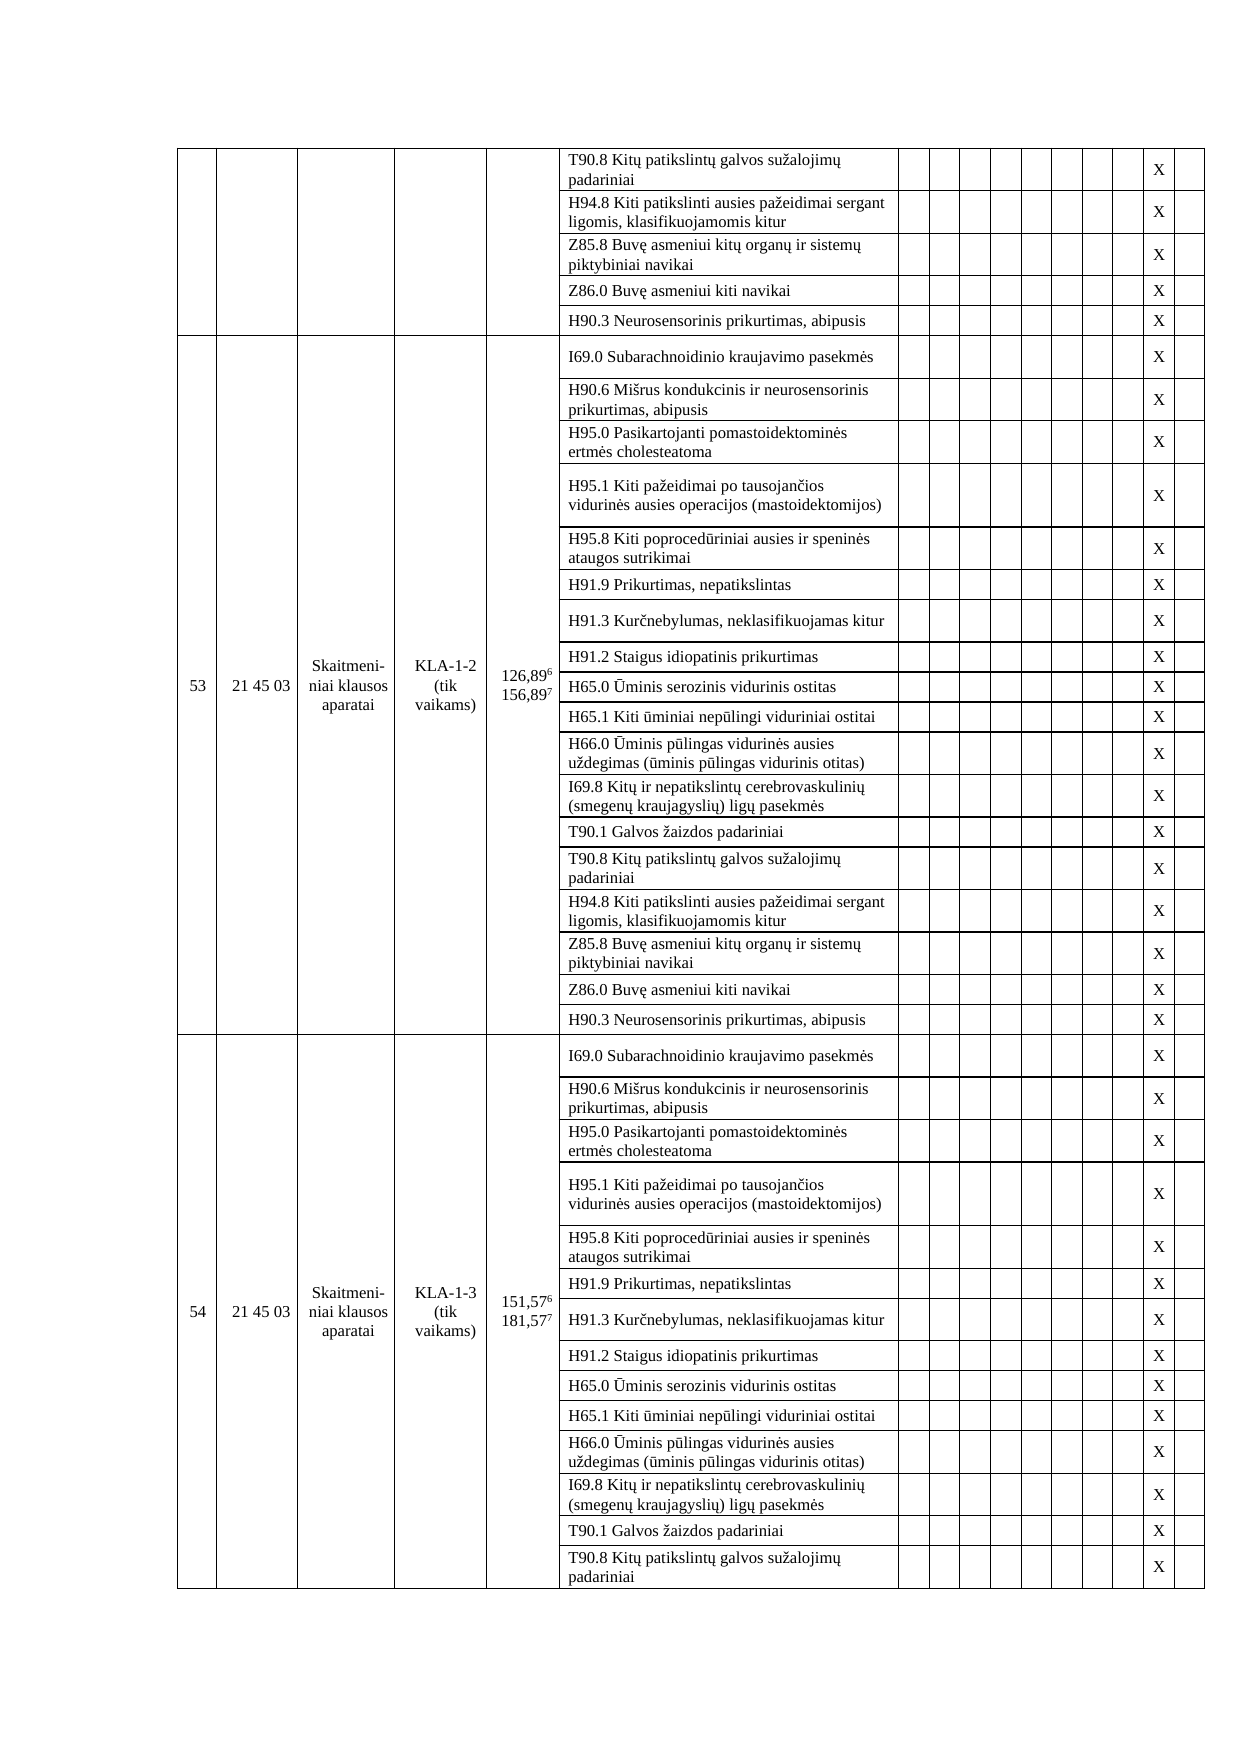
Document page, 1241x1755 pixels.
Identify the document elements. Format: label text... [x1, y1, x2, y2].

table_cell [1175, 191, 1204, 233]
table_cell [1209, 1034, 1215, 1076]
table_cell H90.3 Neurosensorinis prikurtimas, abipusis [560, 1005, 898, 1034]
table_cell [1209, 190, 1215, 233]
table_cell [960, 1516, 990, 1545]
table_cell [899, 818, 929, 846]
table_cell [1052, 1078, 1082, 1119]
table_cell [899, 1269, 929, 1298]
table_cell Skaitmeni- niai klausos aparatai [298, 1035, 394, 1588]
table_cell [1083, 1546, 1112, 1588]
table_cell [930, 933, 959, 974]
table_cell [1209, 1515, 1215, 1545]
table_cell [960, 1120, 990, 1161]
table_cell [1022, 464, 1051, 526]
table_cell [991, 673, 1021, 701]
table_cell [991, 1371, 1021, 1400]
table_cell [1083, 1299, 1112, 1340]
table_cell [960, 1269, 990, 1298]
table_cell [960, 890, 990, 931]
table_cell [960, 149, 990, 190]
table_cell [899, 1120, 929, 1161]
table_cell [930, 1226, 959, 1268]
table_cell [930, 306, 959, 335]
table_cell [1205, 641, 1209, 671]
table_cell [1022, 149, 1051, 190]
table_cell [899, 775, 929, 816]
table_cell [1175, 933, 1204, 974]
table_cell [1022, 1474, 1051, 1515]
table_cell I69.8 Kitų ir nepatikslintų cerebrovaskulinių (smegenų kraujagyslių) ligų pasekmės [560, 775, 898, 816]
table_cell [960, 1078, 990, 1119]
table_cell H65.1 Kiti ūminiai nepūlingi viduriniai ostitai [560, 703, 898, 731]
table_cell [1113, 149, 1143, 190]
table_cell [1022, 234, 1051, 275]
table_cell [1113, 643, 1143, 671]
table_cell [899, 191, 929, 233]
table_cell [1113, 276, 1143, 305]
table_cell [1175, 1516, 1204, 1545]
table_cell [899, 890, 929, 931]
table_cell [1209, 1370, 1215, 1400]
table_cell [930, 733, 959, 774]
table_cell [991, 933, 1021, 974]
table_cell [1113, 775, 1143, 816]
table_cell [1175, 570, 1204, 599]
table_cell H95.1 Kiti pažeidimai po tausojančios vidurinės ausies operacijos (mastoidektomijos) [560, 464, 898, 526]
table_cell X [1144, 673, 1174, 701]
table_cell [1083, 703, 1112, 731]
table_cell [991, 1120, 1021, 1161]
table_cell [1209, 335, 1215, 378]
table_cell [1113, 1120, 1143, 1161]
table_cell [1052, 1120, 1082, 1161]
table_cell [1022, 818, 1051, 846]
table_cell [1052, 890, 1082, 931]
table_cell [960, 191, 990, 233]
table_cell [1052, 306, 1082, 335]
table_cell [1209, 1545, 1215, 1588]
table_cell X [1144, 1516, 1174, 1545]
table_cell [899, 1035, 929, 1076]
table_cell [960, 528, 990, 569]
table_cell [1083, 1516, 1112, 1545]
table_cell X [1144, 570, 1174, 599]
table_cell X [1144, 276, 1174, 305]
table_cell [930, 1516, 959, 1545]
table_cell [1205, 1119, 1209, 1161]
table_cell [960, 570, 990, 599]
table_cell Z85.8 Buvę asmeniui kitų organų ir sistemų piktybiniai navikai [560, 933, 898, 974]
table_cell [960, 933, 990, 974]
table_cell [1083, 464, 1112, 526]
table_cell 151,576 181,577 [487, 1035, 559, 1588]
table_cell H91.3 Kurčnebylumas, neklasifikuojamas kitur [560, 600, 898, 641]
table_cell [1022, 1005, 1051, 1034]
table_cell [1022, 1120, 1051, 1161]
table_cell [1205, 1004, 1209, 1034]
table_cell [1175, 336, 1204, 378]
table_cell [1113, 1163, 1143, 1225]
table_cell [1052, 464, 1082, 526]
table_cell [1052, 276, 1082, 305]
table_cell [1205, 599, 1209, 641]
table_cell I69.0 Subarachnoidinio kraujavimo pasekmės [560, 336, 898, 378]
table_cell [930, 975, 959, 1004]
table_cell [899, 1516, 929, 1545]
table_cell [1052, 1371, 1082, 1400]
table_cell [899, 1546, 929, 1588]
table_cell [1083, 528, 1112, 569]
table_cell [1209, 1298, 1215, 1340]
table_cell KLA-1-2 (tik vaikams) [395, 336, 486, 1034]
table_cell [1052, 421, 1082, 463]
table_cell [1052, 703, 1082, 731]
table_cell [960, 1546, 990, 1588]
table_cell [1083, 733, 1112, 774]
table_cell [960, 818, 990, 846]
table_cell [1175, 733, 1204, 774]
table_cell [991, 733, 1021, 774]
table_cell [899, 975, 929, 1004]
table_cell [991, 1226, 1021, 1268]
table_cell [1022, 775, 1051, 816]
table_cell X [1144, 890, 1174, 931]
table_cell [1052, 528, 1082, 569]
table_cell [960, 276, 990, 305]
table_cell [1083, 421, 1112, 463]
table_cell [960, 975, 990, 1004]
table_cell [1113, 600, 1143, 641]
table_cell [1052, 570, 1082, 599]
table_cell [991, 570, 1021, 599]
table_cell [899, 570, 929, 599]
table_cell [1022, 1546, 1051, 1588]
table_cell H91.3 Kurčnebylumas, neklasifikuojamas kitur [560, 1299, 898, 1340]
table_cell [930, 421, 959, 463]
table_cell [1209, 1340, 1215, 1370]
table_cell [1022, 1226, 1051, 1268]
table_cell [960, 1371, 990, 1400]
table_cell [960, 421, 990, 463]
table_cell H94.8 Kiti patikslinti ausies pažeidimai sergant ligomis, klasifikuojamomis kitur [560, 890, 898, 931]
table_cell [1113, 570, 1143, 599]
table_cell [991, 600, 1021, 641]
table_cell [1083, 1474, 1112, 1515]
table_cell [1083, 1120, 1112, 1161]
table_cell [1209, 846, 1215, 889]
table_cell [1083, 848, 1112, 889]
table_cell X [1144, 421, 1174, 463]
table_cell [1022, 528, 1051, 569]
table_cell [930, 848, 959, 889]
table_cell [1209, 701, 1215, 731]
table_cell X [1144, 1341, 1174, 1370]
table_cell [1022, 848, 1051, 889]
table_cell [991, 1431, 1021, 1473]
table_cell [1113, 1401, 1143, 1430]
table_cell [1083, 933, 1112, 974]
table_cell [1175, 1226, 1204, 1268]
table_cell [991, 1163, 1021, 1225]
table_cell [1113, 975, 1143, 1004]
table_cell [1083, 234, 1112, 275]
table_cell [1022, 191, 1051, 233]
table_cell [960, 336, 990, 378]
table_cell [1205, 569, 1209, 599]
table_cell [1052, 1401, 1082, 1430]
table_cell [1022, 306, 1051, 335]
table_cell [1175, 1078, 1204, 1119]
table_cell [1022, 933, 1051, 974]
table_cell T90.1 Galvos žaizdos padariniai [560, 1516, 898, 1545]
table_cell H91.2 Staigus idiopatinis prikurtimas [560, 1341, 898, 1370]
table_cell [1175, 643, 1204, 671]
table_cell [991, 1035, 1021, 1076]
table_cell X [1144, 1005, 1174, 1034]
table_cell [1052, 643, 1082, 671]
table_cell [960, 1035, 990, 1076]
table_cell H91.2 Staigus idiopatinis prikurtimas [560, 643, 898, 671]
table_cell [1083, 191, 1112, 233]
table_cell [1083, 570, 1112, 599]
table_cell [1022, 673, 1051, 701]
table_cell [217, 149, 297, 335]
table_cell H66.0 Ūminis pūlingas vidurinės ausies uždegimas (ūminis pūlingas vidurinis otitas) [560, 733, 898, 774]
table_cell [960, 733, 990, 774]
table_cell [991, 890, 1021, 931]
table_cell [1205, 701, 1209, 731]
table_cell [899, 1078, 929, 1119]
table_cell [1052, 673, 1082, 701]
table_cell [899, 379, 929, 420]
table_cell [991, 528, 1021, 569]
table_cell [899, 1474, 929, 1515]
table_cell H90.3 Neurosensorinis prikurtimas, abipusis [560, 306, 898, 335]
table_cell [1209, 526, 1215, 569]
table_cell [1175, 1035, 1204, 1076]
table_cell [1209, 599, 1215, 641]
table_cell [991, 1401, 1021, 1430]
table_cell [991, 379, 1021, 420]
table_cell X [1144, 1269, 1174, 1298]
table_cell [1209, 1004, 1215, 1034]
table_cell [1052, 234, 1082, 275]
table_cell [1209, 931, 1215, 974]
table_cell H91.9 Prikurtimas, nepatikslintas [560, 1269, 898, 1298]
table_cell [1209, 148, 1215, 190]
table_cell [930, 464, 959, 526]
table_cell [1052, 1516, 1082, 1545]
table_cell 53 [178, 336, 216, 1034]
table_cell [991, 703, 1021, 731]
table_cell [1175, 600, 1204, 641]
table_cell [899, 149, 929, 190]
table_cell [930, 673, 959, 701]
table_cell [1205, 1473, 1209, 1515]
table_cell X [1144, 1226, 1174, 1268]
table_cell [1083, 1078, 1112, 1119]
table_cell [1113, 336, 1143, 378]
table_cell [1083, 276, 1112, 305]
table_cell H65.0 Ūminis serozinis vidurinis ostitas [560, 1371, 898, 1400]
table_cell [1175, 1269, 1204, 1298]
table_cell [1022, 421, 1051, 463]
table_cell [1209, 1161, 1215, 1225]
table_cell [899, 673, 929, 701]
table_cell H66.0 Ūminis pūlingas vidurinės ausies uždegimas (ūminis pūlingas vidurinis otitas) [560, 1431, 898, 1473]
table_cell [930, 1341, 959, 1370]
table_cell [960, 379, 990, 420]
table_cell [1175, 1546, 1204, 1588]
table_cell [1083, 1005, 1112, 1034]
table_cell [1175, 421, 1204, 463]
table_cell [1113, 1371, 1143, 1400]
table_cell [1052, 733, 1082, 774]
table_cell [991, 848, 1021, 889]
table_cell [1113, 1269, 1143, 1298]
table_cell [1205, 889, 1209, 931]
table_cell [1113, 191, 1143, 233]
table_cell X [1144, 643, 1174, 671]
table_cell H90.6 Mišrus kondukcinis ir neurosensorinis prikurtimas, abipusis [560, 1078, 898, 1119]
table_cell [1175, 1163, 1204, 1225]
table_cell [1052, 379, 1082, 420]
table_cell [1113, 1005, 1143, 1034]
table_cell [899, 1005, 929, 1034]
table_cell [1113, 673, 1143, 701]
table_cell [899, 1431, 929, 1473]
table_cell [899, 600, 929, 641]
table_cell [991, 1546, 1021, 1588]
table_cell X [1144, 1546, 1174, 1588]
table_cell [1022, 975, 1051, 1004]
table_cell [1022, 570, 1051, 599]
table_cell [1113, 1546, 1143, 1588]
table_cell [960, 464, 990, 526]
table_cell [1052, 848, 1082, 889]
table_cell [1209, 641, 1215, 671]
table_cell [1022, 336, 1051, 378]
table_cell [930, 818, 959, 846]
table_cell [960, 1431, 990, 1473]
table_cell X [1144, 1078, 1174, 1119]
table_cell [1209, 1076, 1215, 1119]
table_cell [991, 643, 1021, 671]
table_cell [1205, 526, 1209, 569]
table_cell [930, 379, 959, 420]
table_cell H95.0 Pasikartojanti pomastoidektominės ertmės cholesteatoma [560, 1120, 898, 1161]
table_cell [1175, 1299, 1204, 1340]
table_cell [991, 191, 1021, 233]
table_cell [1083, 1401, 1112, 1430]
table_cell [930, 1371, 959, 1400]
table_cell [930, 600, 959, 641]
table_cell [1205, 1400, 1209, 1430]
table_cell [1052, 1226, 1082, 1268]
table_cell [899, 306, 929, 335]
table_cell [930, 1163, 959, 1225]
table_cell H95.0 Pasikartojanti pomastoidektominės ertmės cholesteatoma [560, 421, 898, 463]
table_cell [1205, 1370, 1209, 1400]
table_cell X [1144, 379, 1174, 420]
table_cell [1022, 643, 1051, 671]
table_cell [991, 818, 1021, 846]
table_cell X [1144, 528, 1174, 569]
table_cell [899, 703, 929, 731]
table_cell [1113, 528, 1143, 569]
table_cell [930, 775, 959, 816]
table_cell [1175, 149, 1204, 190]
table_cell [1205, 1515, 1209, 1545]
table_cell X [1144, 775, 1174, 816]
table_cell [1113, 890, 1143, 931]
table_cell [1052, 1269, 1082, 1298]
table_cell [1052, 1546, 1082, 1588]
table_cell [1205, 931, 1209, 974]
table_cell [930, 528, 959, 569]
table_cell [1209, 275, 1215, 305]
table_cell [991, 421, 1021, 463]
table_cell T90.1 Galvos žaizdos padariniai [560, 818, 898, 846]
table_cell [1175, 306, 1204, 335]
table_cell X [1144, 818, 1174, 846]
table_cell X [1144, 191, 1174, 233]
table_cell [487, 149, 559, 335]
table_cell [1175, 818, 1204, 846]
table_cell [1209, 1430, 1215, 1473]
table_cell X [1144, 234, 1174, 275]
table_cell [1113, 1516, 1143, 1545]
table_cell X [1144, 1401, 1174, 1430]
table_cell H91.9 Prikurtimas, nepatikslintas [560, 570, 898, 599]
table_cell Z86.0 Buvę asmeniui kiti navikai [560, 975, 898, 1004]
table_cell [991, 464, 1021, 526]
table_cell [899, 1163, 929, 1225]
table_cell [991, 1299, 1021, 1340]
table_cell [1052, 933, 1082, 974]
table_cell [960, 775, 990, 816]
table_cell [1113, 933, 1143, 974]
table_cell [1209, 774, 1215, 816]
table_cell [1022, 1035, 1051, 1076]
table_cell [991, 1269, 1021, 1298]
table_cell [1175, 703, 1204, 731]
table_cell [991, 975, 1021, 1004]
table_cell [1052, 818, 1082, 846]
table_cell X [1144, 848, 1174, 889]
table_cell [1022, 1516, 1051, 1545]
table_cell X [1144, 1431, 1174, 1473]
table_cell [1205, 305, 1209, 335]
table_cell [930, 1299, 959, 1340]
table_cell [1022, 1401, 1051, 1430]
table_cell [1052, 149, 1082, 190]
table_cell [930, 1401, 959, 1430]
table_cell [899, 336, 929, 378]
table_cell [1083, 1035, 1112, 1076]
table_cell [991, 234, 1021, 275]
table_cell [1083, 336, 1112, 378]
table_cell [1083, 1226, 1112, 1268]
table_cell [1209, 378, 1215, 420]
table_cell [1209, 569, 1215, 599]
table_cell [1175, 464, 1204, 526]
table_cell [1209, 1225, 1215, 1268]
table_cell [960, 1226, 990, 1268]
table_cell [930, 336, 959, 378]
table_cell [960, 1005, 990, 1034]
table_cell [1052, 1035, 1082, 1076]
table_cell [991, 306, 1021, 335]
table_cell [1209, 1473, 1215, 1515]
table_cell [991, 1516, 1021, 1545]
table_cell [1205, 1161, 1209, 1225]
table_cell [1083, 643, 1112, 671]
table_cell [1113, 1078, 1143, 1119]
table_cell [899, 464, 929, 526]
table_cell [1209, 816, 1215, 846]
table_cell [1083, 1431, 1112, 1473]
table_cell X [1144, 1163, 1174, 1225]
table_cell [991, 775, 1021, 816]
table_cell [1209, 889, 1215, 931]
table_cell [1175, 848, 1204, 889]
table_cell [1083, 775, 1112, 816]
table_cell [1113, 1431, 1143, 1473]
table_cell [1052, 1163, 1082, 1225]
table_cell [930, 1546, 959, 1588]
table_cell [899, 733, 929, 774]
table_cell H95.1 Kiti pažeidimai po tausojančios vidurinės ausies operacijos (mastoidektomijos) [560, 1163, 898, 1225]
table_cell H90.6 Mišrus kondukcinis ir neurosensorinis prikurtimas, abipusis [560, 379, 898, 420]
table_cell [1022, 733, 1051, 774]
table_cell [960, 234, 990, 275]
table_cell [960, 1474, 990, 1515]
table_cell H65.1 Kiti ūminiai nepūlingi viduriniai ostitai [560, 1401, 898, 1430]
table_cell T90.8 Kitų patikslintų galvos sužalojimų padariniai [560, 149, 898, 190]
table_cell [1205, 1545, 1209, 1588]
table_cell [899, 1371, 929, 1400]
table_cell [1205, 1298, 1209, 1340]
table_cell [1083, 673, 1112, 701]
table_cell [1113, 1474, 1143, 1515]
table_cell [1209, 305, 1215, 335]
table_cell [1113, 1226, 1143, 1268]
table_cell [1052, 336, 1082, 378]
table_cell [1113, 1341, 1143, 1370]
table_cell [1113, 421, 1143, 463]
table_cell Skaitmeni- niai klausos aparatai [298, 336, 394, 1034]
table_cell [1113, 464, 1143, 526]
table_cell [1113, 1299, 1143, 1340]
table_cell [1205, 1268, 1209, 1298]
table_cell [1052, 1299, 1082, 1340]
table_cell X [1144, 1474, 1174, 1515]
table_cell [960, 643, 990, 671]
table_cell [1022, 1341, 1051, 1370]
table_cell [1205, 1225, 1209, 1268]
table_cell I69.0 Subarachnoidinio kraujavimo pasekmės [560, 1035, 898, 1076]
table_cell [930, 1005, 959, 1034]
table_cell [1175, 1005, 1204, 1034]
table_cell X [1144, 1299, 1174, 1340]
table_cell [930, 1035, 959, 1076]
table_cell [1022, 890, 1051, 931]
table_cell [1205, 420, 1209, 463]
table_cell [1209, 1119, 1215, 1161]
table_cell [1175, 1474, 1204, 1515]
table_cell [991, 1078, 1021, 1119]
table_cell [1205, 463, 1209, 526]
table_cell H95.8 Kiti poprocedūriniai ausies ir speninės ataugos sutrikimai [560, 1226, 898, 1268]
table_cell [1205, 816, 1209, 846]
table_cell [1083, 890, 1112, 931]
table_cell [1052, 1341, 1082, 1370]
table_cell [1083, 149, 1112, 190]
table_cell T90.8 Kitų patikslintų galvos sužalojimų padariniai [560, 1546, 898, 1588]
table_cell [899, 643, 929, 671]
table_cell [899, 421, 929, 463]
table_cell X [1144, 600, 1174, 641]
table_cell [1175, 1341, 1204, 1370]
table_cell [1175, 528, 1204, 569]
table_cell X [1144, 1120, 1174, 1161]
table_cell [1209, 974, 1215, 1004]
table_cell [899, 933, 929, 974]
table_cell [1052, 1431, 1082, 1473]
table_cell [1209, 420, 1215, 463]
table_cell X [1144, 464, 1174, 526]
table_cell [1083, 1269, 1112, 1298]
table_cell [1209, 463, 1215, 526]
table_cell [1205, 974, 1209, 1004]
table_cell [1205, 774, 1209, 816]
table_cell [930, 570, 959, 599]
table_cell [1083, 975, 1112, 1004]
table_cell [1113, 818, 1143, 846]
table_cell [1052, 1474, 1082, 1515]
table_cell 21 45 03 [217, 1035, 297, 1588]
table_cell [930, 643, 959, 671]
table_cell [899, 1299, 929, 1340]
table_cell H95.8 Kiti poprocedūriniai ausies ir speninės ataugos sutrikimai [560, 528, 898, 569]
table_cell [1209, 233, 1215, 275]
table_cell KLA-1-3 (tik vaikams) [395, 1035, 486, 1588]
table_cell X [1144, 975, 1174, 1004]
table_cell [1022, 1269, 1051, 1298]
table_cell [930, 1269, 959, 1298]
table_cell [960, 1341, 990, 1370]
table_cell X [1144, 1035, 1174, 1076]
table_cell [991, 336, 1021, 378]
table_cell [899, 1341, 929, 1370]
table_cell [960, 600, 990, 641]
table_cell [395, 149, 486, 335]
table_cell X [1144, 933, 1174, 974]
table_cell [1205, 148, 1209, 190]
table_cell [1022, 1371, 1051, 1400]
table_cell [960, 1401, 990, 1430]
table_cell [899, 1226, 929, 1268]
table_cell [1052, 191, 1082, 233]
table_cell [1083, 600, 1112, 641]
table_cell [960, 1163, 990, 1225]
table_cell [1083, 1163, 1112, 1225]
table_cell [960, 703, 990, 731]
table_cell [1083, 1371, 1112, 1400]
table_cell [960, 848, 990, 889]
table_cell [1209, 1400, 1215, 1430]
table_cell 126,896 156,897 [487, 336, 559, 1034]
table_cell [1205, 671, 1209, 701]
table_cell [1113, 848, 1143, 889]
table_cell X [1144, 703, 1174, 731]
table_cell [1205, 1340, 1209, 1370]
table_cell [930, 276, 959, 305]
table_cell [1022, 1299, 1051, 1340]
table_cell 54 [178, 1035, 216, 1588]
table_cell X [1144, 336, 1174, 378]
table_cell [1205, 1430, 1209, 1473]
table_cell [178, 149, 216, 335]
table_cell [1113, 703, 1143, 731]
table_cell [899, 234, 929, 275]
table_cell [899, 1401, 929, 1430]
table_cell [1022, 379, 1051, 420]
table_cell [1113, 1035, 1143, 1076]
table_cell [899, 848, 929, 889]
table_cell [930, 703, 959, 731]
table_cell [1022, 1078, 1051, 1119]
table_cell [991, 1474, 1021, 1515]
table_cell H65.0 Ūminis serozinis vidurinis ostitas [560, 673, 898, 701]
table_cell X [1144, 1371, 1174, 1400]
table_cell [1022, 1163, 1051, 1225]
table_cell X [1144, 149, 1174, 190]
table_cell [1113, 379, 1143, 420]
table_cell [1205, 190, 1209, 233]
table_cell [1113, 306, 1143, 335]
table_cell [1209, 731, 1215, 774]
table_cell [1022, 1431, 1051, 1473]
table_cell [930, 149, 959, 190]
table_cell [1022, 703, 1051, 731]
table_cell 21 45 03 [217, 336, 297, 1034]
table_cell [1052, 600, 1082, 641]
table_cell Z86.0 Buvę asmeniui kiti navikai [560, 276, 898, 305]
table_cell [991, 149, 1021, 190]
table_cell [1083, 1341, 1112, 1370]
table_cell [1209, 1268, 1215, 1298]
table_cell [1205, 1034, 1209, 1076]
table_cell [1205, 335, 1209, 378]
table_cell [1175, 975, 1204, 1004]
table_cell [960, 306, 990, 335]
table_cell [1205, 1076, 1209, 1119]
table_cell [930, 1078, 959, 1119]
table_cell [930, 890, 959, 931]
table_cell [298, 149, 394, 335]
table_cell [991, 1005, 1021, 1034]
table_cell [1205, 731, 1209, 774]
table_cell [1083, 379, 1112, 420]
table_cell X [1144, 733, 1174, 774]
table_cell [1205, 378, 1209, 420]
table_cell [1083, 306, 1112, 335]
table_cell [899, 528, 929, 569]
table_cell [1175, 1120, 1204, 1161]
table_cell [960, 1299, 990, 1340]
table_cell [930, 1474, 959, 1515]
table_cell [991, 276, 1021, 305]
table_cell [1175, 1431, 1204, 1473]
table_cell [930, 191, 959, 233]
table_cell [1205, 233, 1209, 275]
table_cell [1209, 671, 1215, 701]
table_cell Z85.8 Buvę asmeniui kitų organų ir sistemų piktybiniai navikai [560, 234, 898, 275]
table_cell [930, 1120, 959, 1161]
table_cell [1175, 775, 1204, 816]
table_cell X [1144, 306, 1174, 335]
table_cell [930, 234, 959, 275]
table_cell T90.8 Kitų patikslintų galvos sužalojimų padariniai [560, 848, 898, 889]
table_cell [1175, 673, 1204, 701]
table_cell [1083, 818, 1112, 846]
table_cell [1022, 276, 1051, 305]
table_cell [930, 1431, 959, 1473]
table_cell [1022, 600, 1051, 641]
table_cell H94.8 Kiti patikslinti ausies pažeidimai sergant ligomis, klasifikuojamomis kitur [560, 191, 898, 233]
table_cell [1052, 1005, 1082, 1034]
table_cell [991, 1341, 1021, 1370]
table_cell [1175, 890, 1204, 931]
table_cell [1175, 1401, 1204, 1430]
table_cell [960, 673, 990, 701]
table_cell [1113, 733, 1143, 774]
table_cell I69.8 Kitų ir nepatikslintų cerebrovaskulinių (smegenų kraujagyslių) ligų pasekmės [560, 1474, 898, 1515]
table_cell [899, 276, 929, 305]
table_cell [1175, 379, 1204, 420]
table_cell [1205, 275, 1209, 305]
table_cell [1175, 276, 1204, 305]
table_cell [1052, 975, 1082, 1004]
table_cell [1175, 234, 1204, 275]
table_cell [1205, 846, 1209, 889]
table_cell [1052, 775, 1082, 816]
table_cell [1113, 234, 1143, 275]
table_cell [1175, 1371, 1204, 1400]
